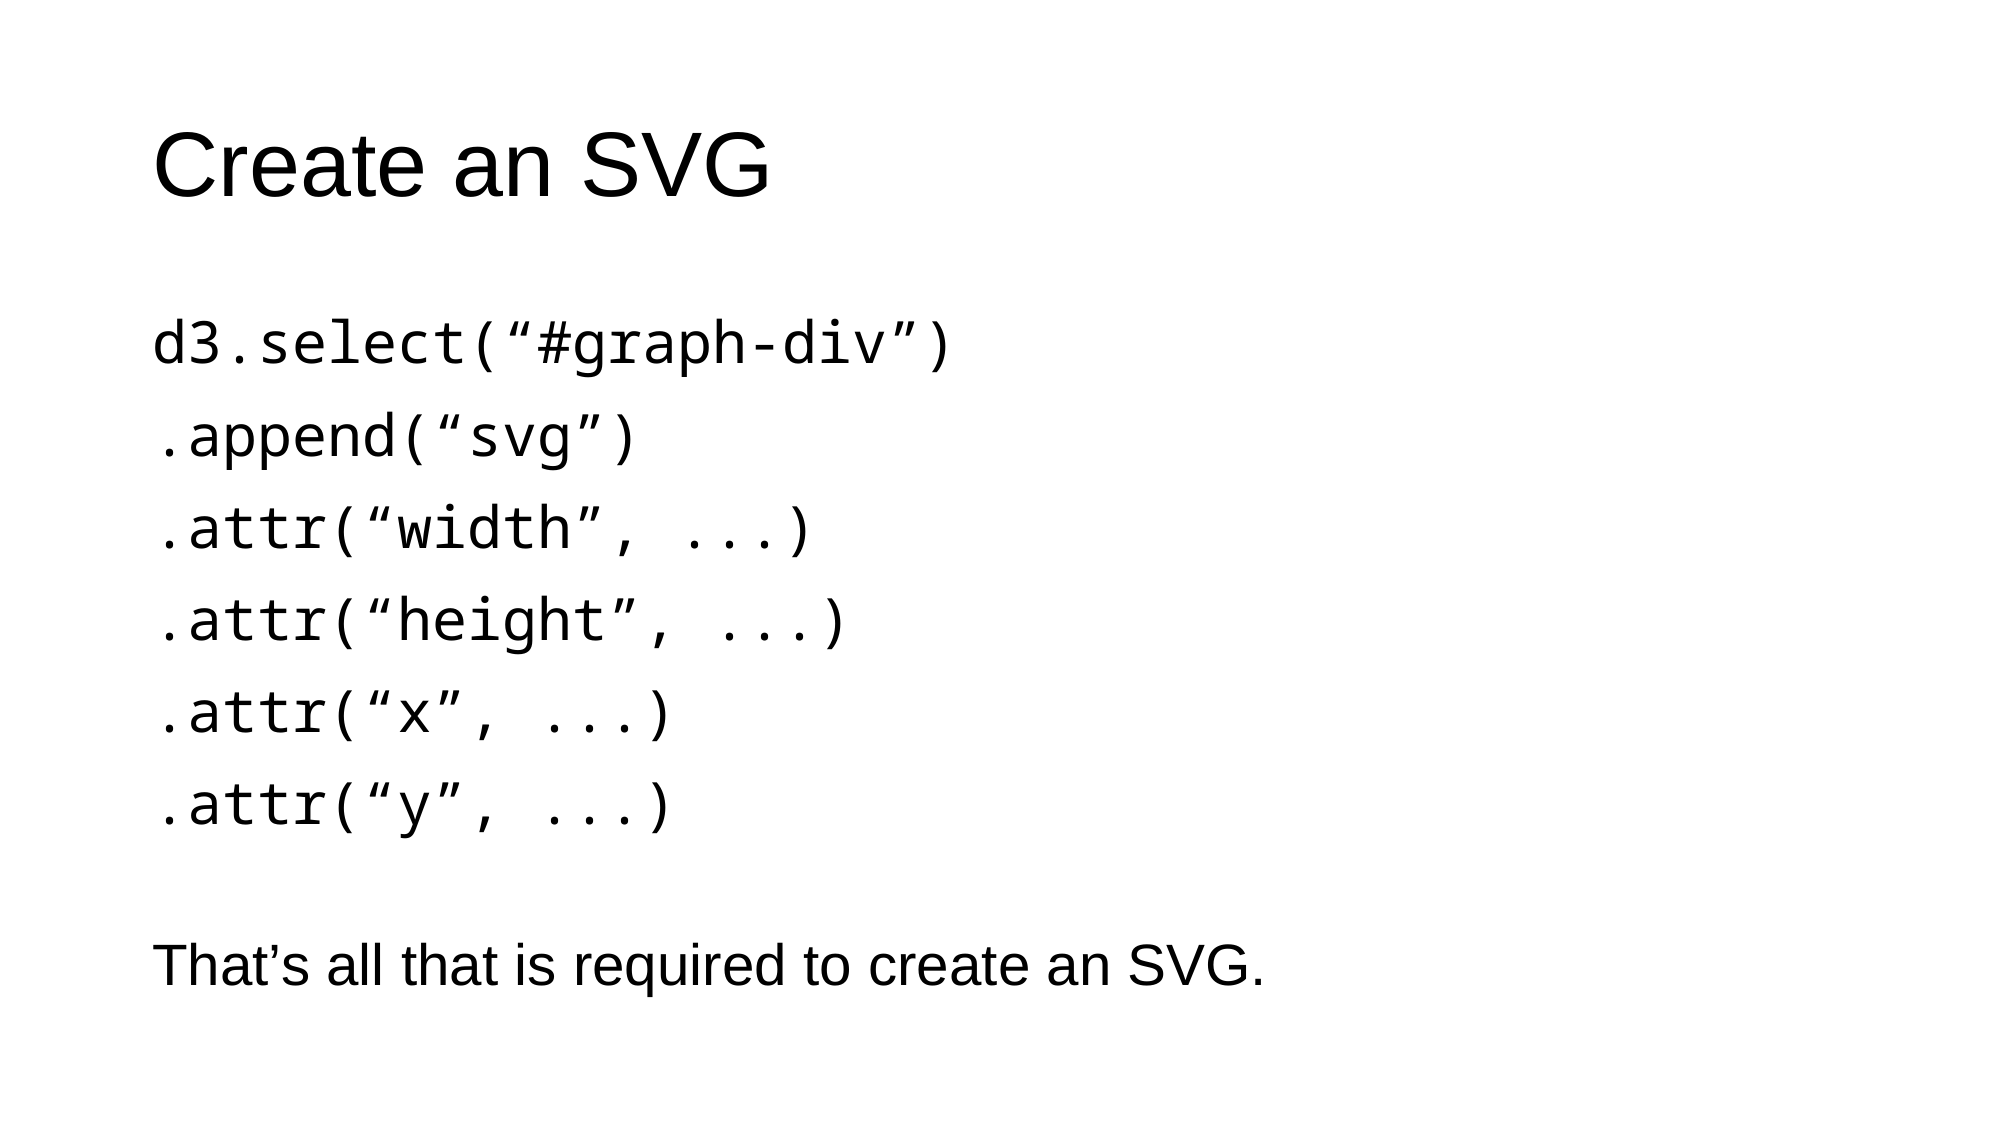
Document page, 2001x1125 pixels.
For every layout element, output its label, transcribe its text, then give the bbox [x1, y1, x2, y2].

list d3.select(“#graph-div”) .append(“svg”) .attr(“width”, ...) .attr(“height”, ...) .attr(“x”, ...) .attr(“y”, ...) That’s all that is required to create an SVG. [137, 299, 1863, 1014]
title Create an SVG [137, 59, 1863, 278]
